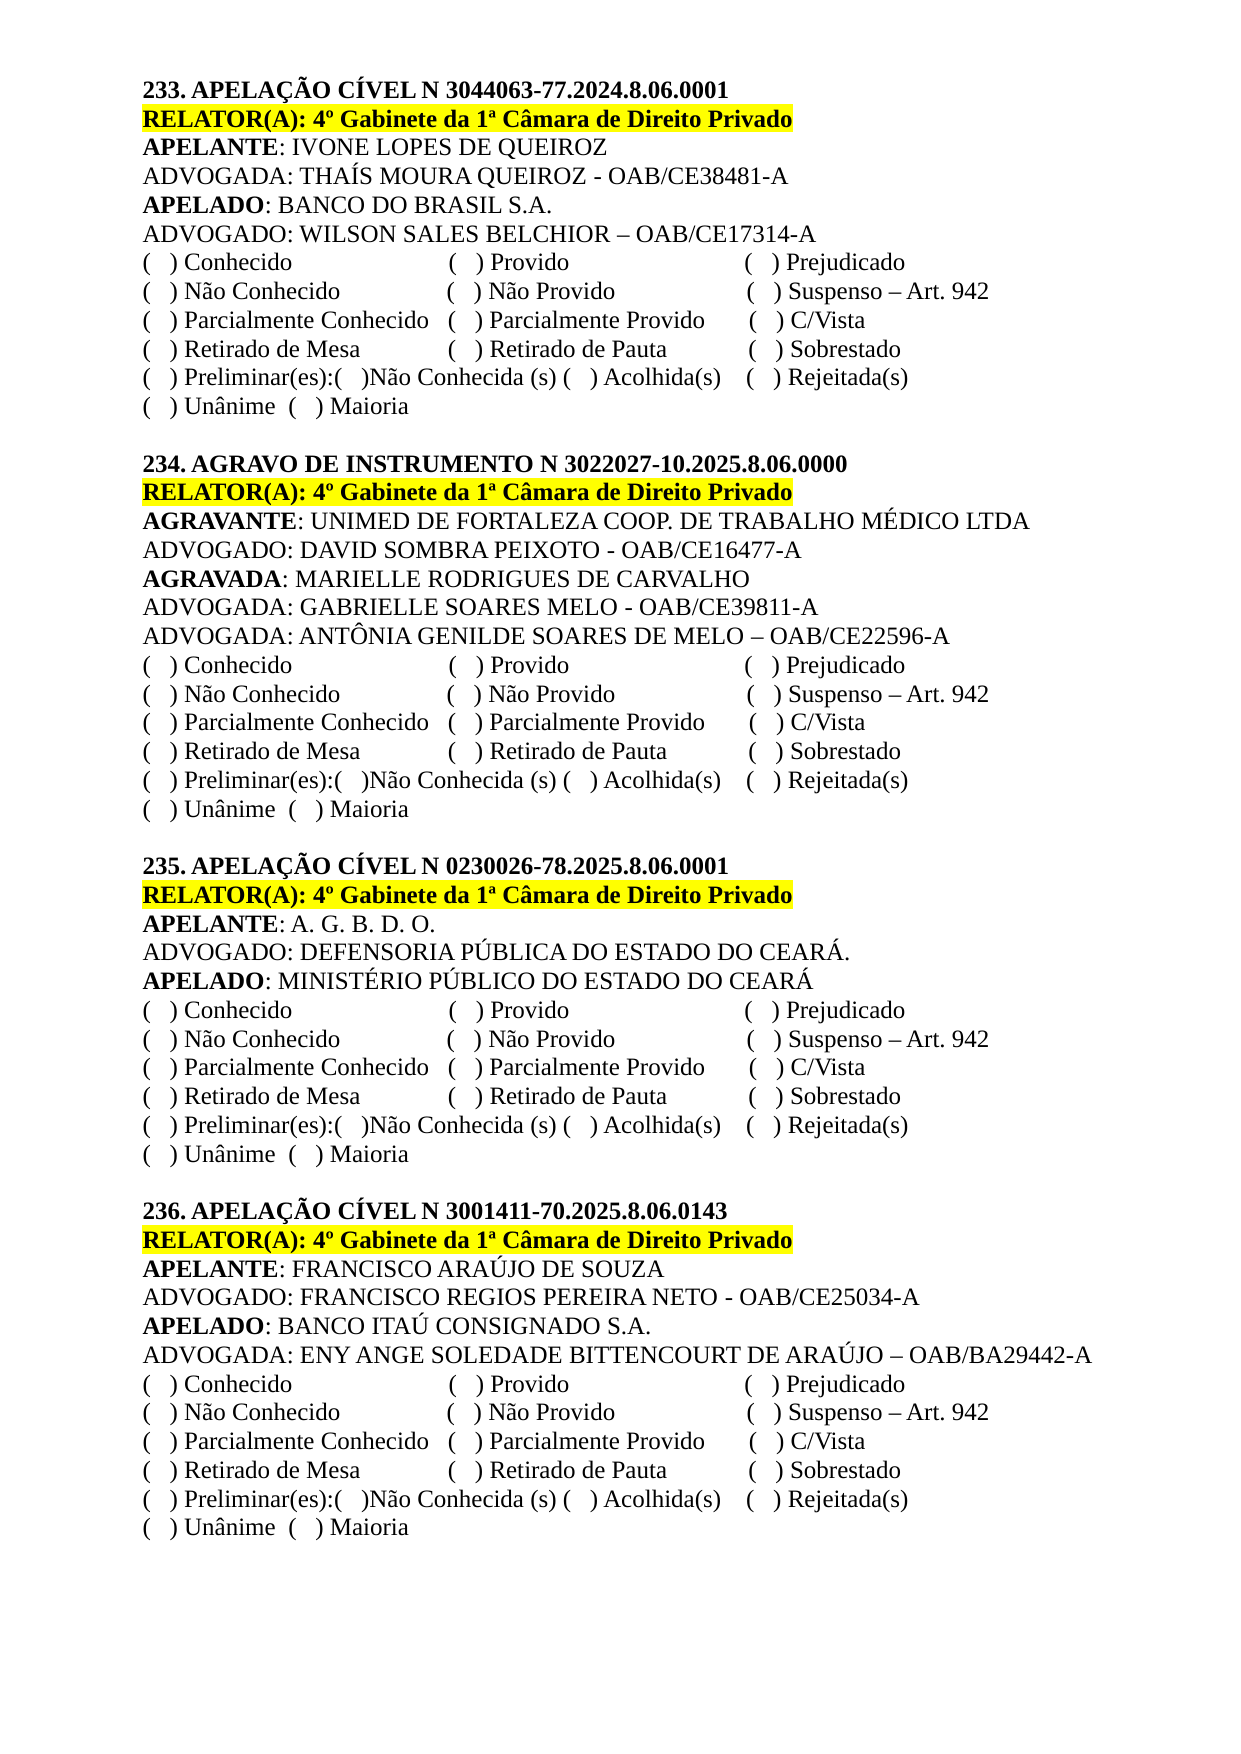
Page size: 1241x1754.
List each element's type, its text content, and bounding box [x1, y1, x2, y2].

text ( ) Retirado de Mesa ( ) Retirado de Pauta ( ) Sobrestado [142, 334, 1158, 362]
text ( ) Parcialmente Conhecido ( ) Parcialmente Provido ( ) C/Vista [142, 707, 1158, 736]
text ( ) Parcialmente Conhecido ( ) Parcialmente Provido ( ) C/Vista [142, 1052, 1158, 1081]
text ( ) Preliminar(es):( )Não Conhecida (s) ( ) Acolhida(s) ( ) Rejeitada(s) [142, 1110, 1158, 1139]
text ( ) Parcialmente Conhecido ( ) Parcialmente Provido ( ) C/Vista [142, 305, 1158, 334]
text ( ) Conhecido ( ) Provido ( ) Prejudicado [142, 995, 1141, 1024]
text ( ) Retirado de Mesa ( ) Retirado de Pauta ( ) Sobrestado [142, 736, 1158, 765]
text ( ) Não Conhecido ( ) Não Provido ( ) Suspenso – Art. 942 [142, 1024, 1158, 1052]
text ( ) Unânime ( ) Maioria 235. APELAÇÃO CÍVEL N 0230026-78.2025.8.06.0001 RELATOR(A): 4º Gabinete da 1ª Câmara de Direito Privado APELANTE: A. G. B. D. O. [142, 794, 1141, 937]
text ( ) Parcialmente Conhecido ( ) Parcialmente Provido ( ) C/Vista [142, 1426, 1158, 1455]
text ( ) Conhecido ( ) Provido ( ) Prejudicado [142, 1369, 1141, 1397]
text ( ) Unânime ( ) Maioria [142, 1512, 1141, 1541]
text 233. APELAÇÃO CÍVEL N 3044063-77.2024.8.06.0001 RELATOR(A): 4º Gabinete da 1ª Câmara de Direito Privado APELANTE: IVONE LOPES DE QUEIROZ ADVOGADA: THAÍS MOURA QUEIROZ - OAB/CE38481-A APELADO: BANCO DO BRASIL S.A. ADVOGADO: WILSON SALES BELCHIOR – OAB/CE17314-A [142, 75, 1141, 247]
text ( ) Retirado de Mesa ( ) Retirado de Pauta ( ) Sobrestado [142, 1455, 1158, 1484]
text ADVOGADO: DEFENSORIA PÚBLICA DO ESTADO DO CEARÁ. APELADO: MINISTÉRIO PÚBLICO DO ESTADO DO CEARÁ [142, 937, 1141, 995]
text ( ) Retirado de Mesa ( ) Retirado de Pauta ( ) Sobrestado [142, 1081, 1158, 1110]
text ( ) Preliminar(es):( )Não Conhecida (s) ( ) Acolhida(s) ( ) Rejeitada(s) [142, 362, 1158, 391]
text ( ) Não Conhecido ( ) Não Provido ( ) Suspenso – Art. 942 [142, 679, 1158, 707]
text ( ) Conhecido ( ) Provido ( ) Prejudicado [142, 650, 1141, 679]
text ( ) Não Conhecido ( ) Não Provido ( ) Suspenso – Art. 942 [142, 1397, 1158, 1426]
text ( ) Unânime ( ) Maioria 234. AGRAVO DE INSTRUMENTO N 3022027-10.2025.8.06.0000 RELATOR(A): 4º Gabinete da 1ª Câmara de Direito Privado AGRAVANTE: UNIMED DE FORTALEZA COOP. DE TRABALHO MÉDICO LTDA ADVOGADO: DAVID SOMBRA PEIXOTO - OAB/CE16477-A AGRAVADA: MARIELLE RODRIGUES DE CARVALHO ADVOGADA: GABRIELLE SOARES MELO - OAB/CE39811-A ADVOGADA: ANTÔNIA GENILDE SOARES DE MELO – OAB/CE22596-A [142, 391, 1141, 650]
text ( ) Preliminar(es):( )Não Conhecida (s) ( ) Acolhida(s) ( ) Rejeitada(s) [142, 1484, 1158, 1512]
text ( ) Conhecido ( ) Provido ( ) Prejudicado [142, 247, 1141, 276]
text ( ) Unânime ( ) Maioria 236. APELAÇÃO CÍVEL N 3001411-70.2025.8.06.0143 RELATOR(A): 4º Gabinete da 1ª Câmara de Direito Privado APELANTE: FRANCISCO ARAÚJO DE SOUZA ADVOGADO: FRANCISCO REGIOS PEREIRA NETO - OAB/CE25034-A APELADO: BANCO ITAÚ CONSIGNADO S.A. ADVOGADA: ENY ANGE SOLEDADE BITTENCOURT DE ARAÚJO – OAB/BA29442-A [142, 1139, 1141, 1369]
text ( ) Preliminar(es):( )Não Conhecida (s) ( ) Acolhida(s) ( ) Rejeitada(s) [142, 765, 1158, 794]
text ( ) Não Conhecido ( ) Não Provido ( ) Suspenso – Art. 942 [142, 276, 1158, 305]
